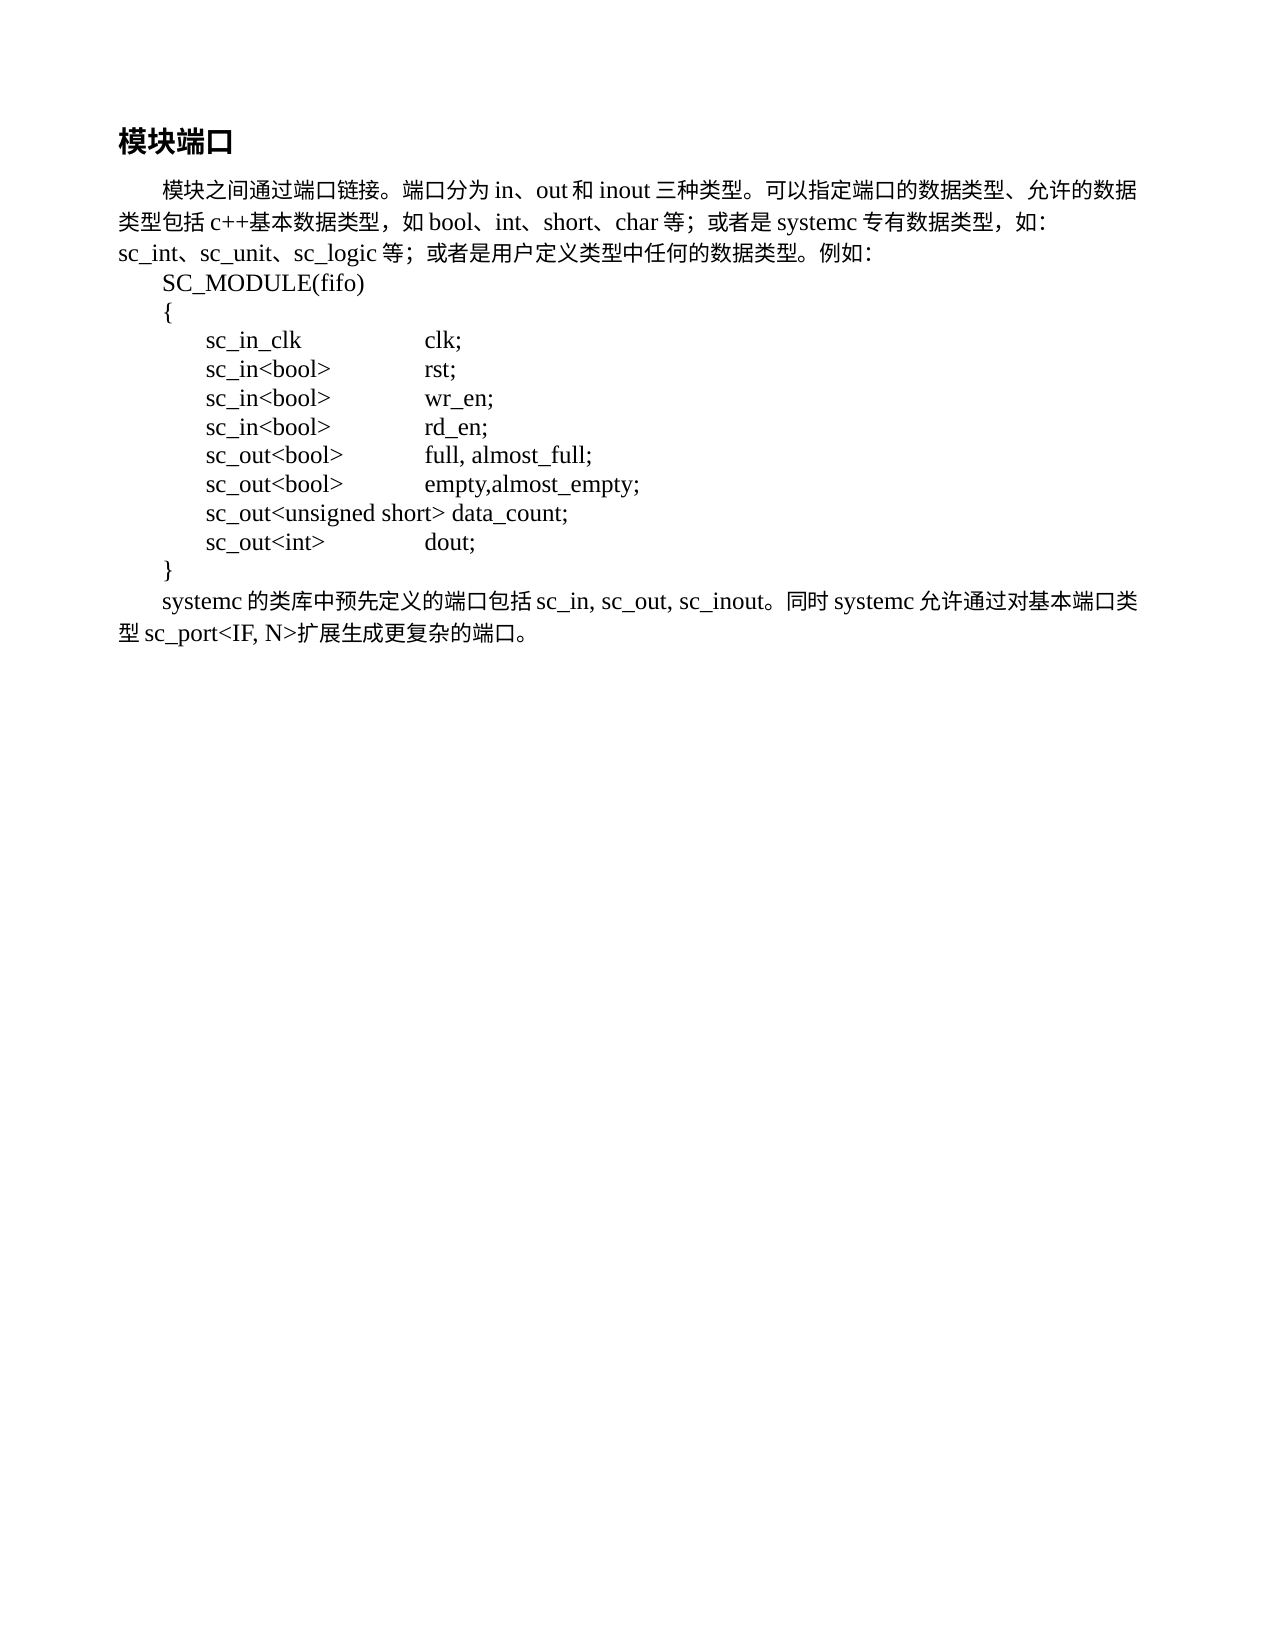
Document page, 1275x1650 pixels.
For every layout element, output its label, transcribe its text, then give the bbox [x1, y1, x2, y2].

text sc_in<bool> wr_en; [118, 383, 1157, 412]
text sc_out<int> dout; [118, 527, 1157, 555]
subtitle 模块端口 [118, 118, 1157, 160]
text sc_in<bool> rd_en; [118, 412, 1157, 440]
text sc_out<unsigned short> data_count; [118, 498, 1157, 527]
text SC_MODULE(fifo) [118, 268, 1157, 297]
text sc_in<bool> rst; [118, 354, 1157, 383]
text { [118, 297, 1157, 325]
text sc_out<bool> full, almost_full; [118, 440, 1157, 469]
text systemc的类库中预先定义的端口包括sc_in, sc_out, sc_inout。同时systemc允许通过对基本端口类型sc_port<IF, N>扩展生成更复杂的端口。 [118, 584, 1157, 647]
text 模块之间通过端口链接。端口分为in、out和inout三种类型。可以指定端口的数据类型、允许的数据类型包括c++基本数据类型，如bool、int、short、char等；或者是systemc专有数据类型，如：sc_int、sc_unit、sc_logic等；或者是用户定义类型中任何的数据类型。例如： [118, 173, 1157, 268]
text } [118, 555, 1157, 584]
text sc_out<bool> empty,almost_empty; [118, 469, 1157, 498]
text sc_in_clk clk; [118, 325, 1157, 354]
